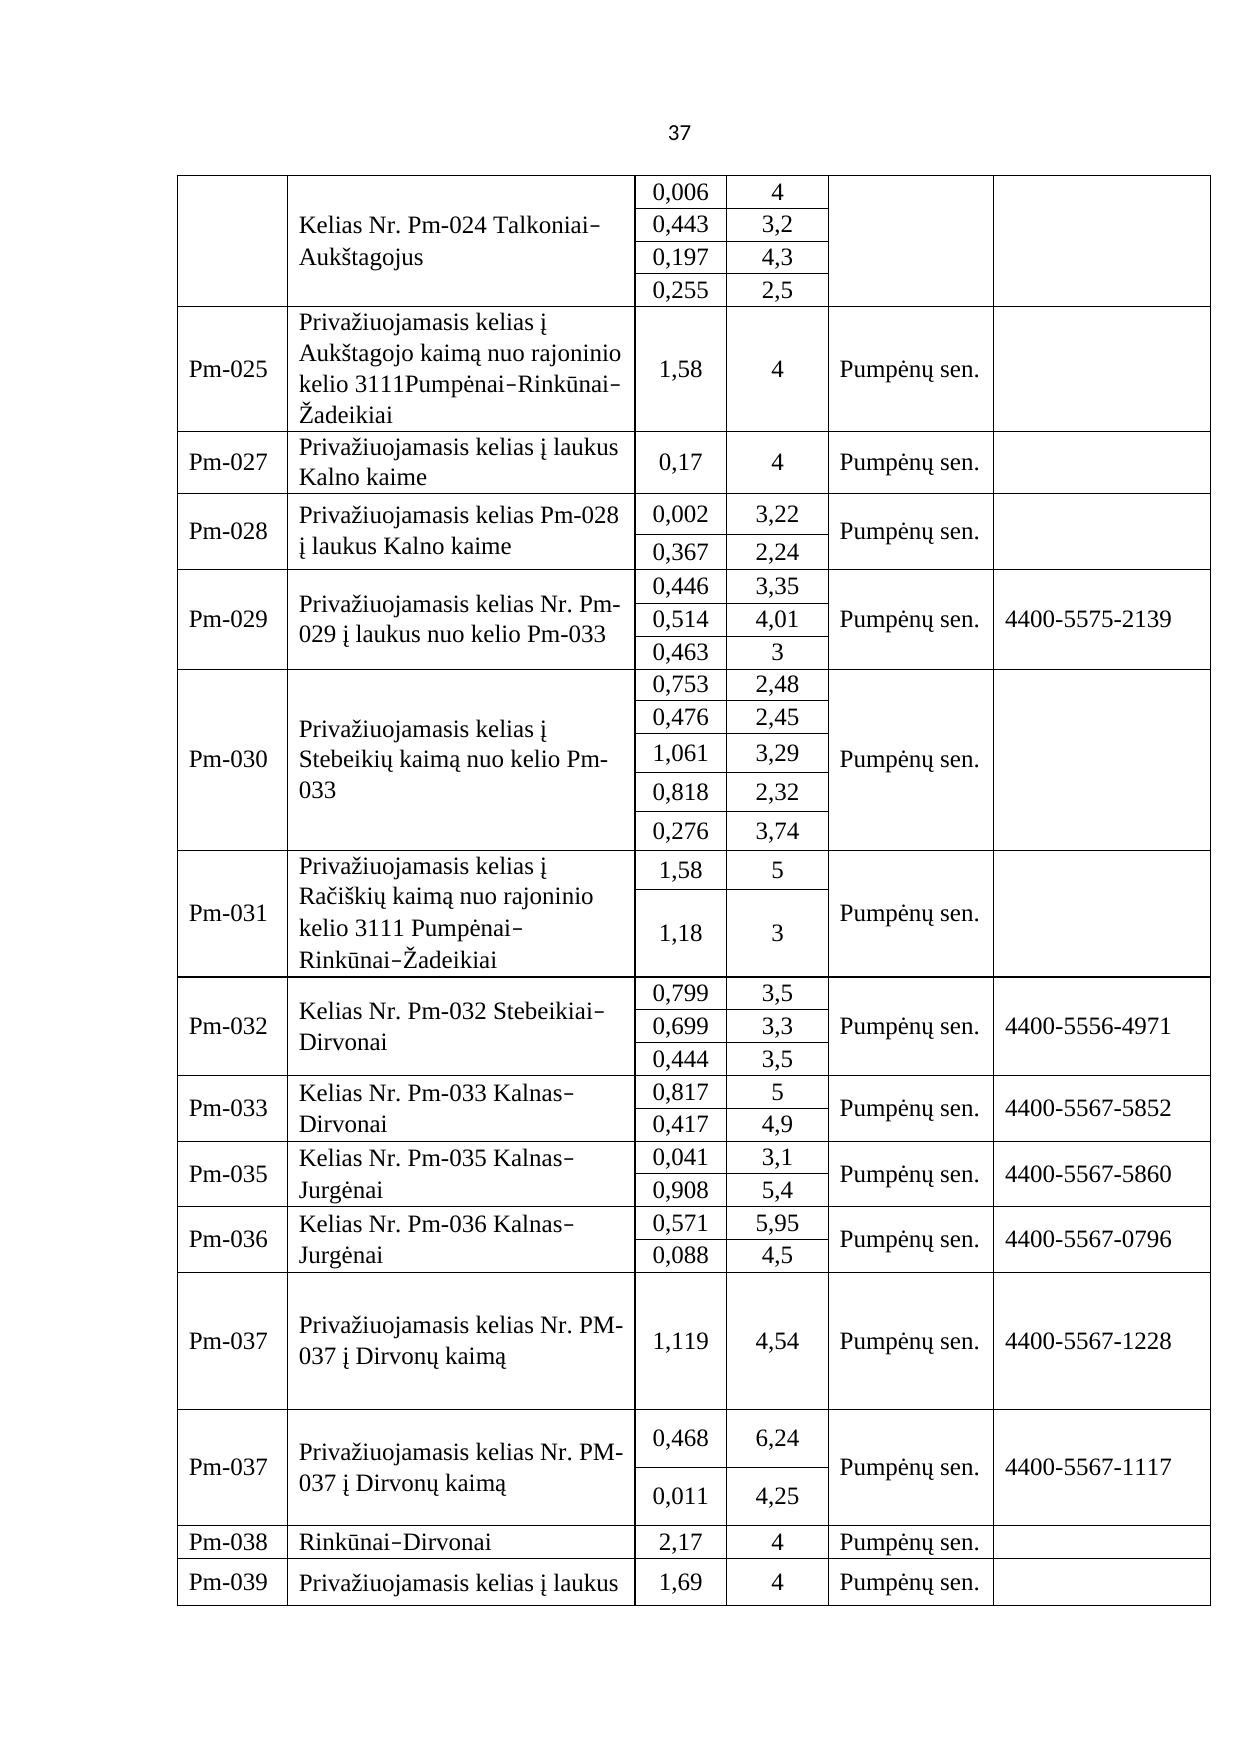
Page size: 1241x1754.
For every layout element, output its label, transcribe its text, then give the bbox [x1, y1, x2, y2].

table_cell 4 [727, 176, 828, 208]
table_cell 0,417 [636, 1109, 726, 1141]
table_cell Pumpėnų sen. [829, 1559, 993, 1605]
table_cell 2,45 [727, 701, 828, 733]
table_cell 0,041 [636, 1142, 726, 1173]
table_cell 3 [727, 637, 828, 668]
table_cell 0,817 [636, 1076, 726, 1108]
table_cell 0,908 [636, 1174, 726, 1206]
table_cell Rinkūnai–Dirvonai [288, 1526, 634, 1558]
table_cell [829, 176, 993, 306]
table_cell 3,1 [727, 1142, 828, 1173]
table_cell Privažiuojamasis kelias Nr. PM-037 į Dirvonų kaimą [288, 1410, 634, 1525]
table_cell [994, 1526, 1210, 1558]
table_cell 4400-5567-0796 [994, 1207, 1210, 1272]
table_cell 0,818 [636, 773, 726, 811]
table_cell 4,3 [727, 242, 828, 273]
table_cell Pumpėnų sen. [829, 432, 993, 493]
table_cell 4 [727, 1526, 828, 1558]
table_cell Pm-031 [178, 851, 287, 976]
table_cell [994, 851, 1210, 976]
table_cell 0,799 [636, 978, 726, 1009]
table_cell Pm-037 [178, 1273, 287, 1409]
table_cell Privažiuojamasis kelias į Račiškių kaimą nuo rajoninio kelio 3111 Pumpėnai–Rinkūnai–Žadeikiai [288, 851, 634, 976]
table_cell 4 [727, 307, 828, 431]
table_cell 2,32 [727, 773, 828, 811]
table_cell 1,061 [636, 734, 726, 772]
table_cell 1,119 [636, 1273, 726, 1409]
table_cell 1,18 [636, 890, 726, 976]
table_cell Privažiuojamasis kelias į Stebeikių kaimą nuo kelio Pm-033 [288, 670, 634, 850]
table_cell 0,011 [636, 1468, 726, 1525]
table_cell Pumpėnų sen. [829, 1142, 993, 1206]
table_cell 3,35 [727, 570, 828, 603]
table_cell 3,29 [727, 734, 828, 772]
table_cell 4400-5567-5852 [994, 1076, 1210, 1141]
table_cell 4,01 [727, 604, 828, 636]
table_cell 4400-5556-4971 [994, 978, 1210, 1075]
table_cell Privažiuojamasis kelias į laukus Kalno kaime [288, 432, 634, 493]
table_cell Pm-038 [178, 1526, 287, 1558]
table_cell 3,2 [727, 209, 828, 241]
table_cell 0,476 [636, 701, 726, 733]
table_cell Pumpėnų sen. [829, 570, 993, 668]
table_cell Pumpėnų sen. [829, 1410, 993, 1525]
table_cell Privažiuojamasis kelias į laukus [288, 1559, 634, 1605]
table_cell 0,514 [636, 604, 726, 636]
table_cell Kelias Nr. Pm-035 Kalnas–Jurgėnai [288, 1142, 634, 1206]
table_cell 0,088 [636, 1240, 726, 1272]
table_cell 0,006 [636, 176, 726, 208]
table_cell Pumpėnų sen. [829, 1207, 993, 1272]
table_cell Kelias Nr. Pm-032 Stebeikiai–Dirvonai [288, 978, 634, 1075]
table_cell 3,22 [727, 494, 828, 534]
table_cell 5 [727, 1076, 828, 1108]
table_cell 0,002 [636, 494, 726, 534]
table_cell [994, 494, 1210, 568]
table_cell 0,443 [636, 209, 726, 241]
table_cell Pm-027 [178, 432, 287, 493]
table_cell 0,699 [636, 1010, 726, 1042]
table_cell Pm-028 [178, 494, 287, 568]
table_cell 0,446 [636, 570, 726, 603]
table_cell 5,4 [727, 1174, 828, 1206]
table_cell 0,468 [636, 1410, 726, 1467]
table_cell Kelias Nr. Pm-033 Kalnas–Dirvonai [288, 1076, 634, 1141]
table_cell 0,276 [636, 812, 726, 850]
table_cell Pumpėnų sen. [829, 494, 993, 568]
table_cell Pumpėnų sen. [829, 978, 993, 1075]
table_cell 0,444 [636, 1043, 726, 1075]
table_cell 0,17 [636, 432, 726, 493]
table_cell 6,24 [727, 1410, 828, 1467]
table_cell 4400-5567-1228 [994, 1273, 1210, 1409]
table_cell 4 [727, 1559, 828, 1605]
table_cell Pm-039 [178, 1559, 287, 1605]
table_cell 4,25 [727, 1468, 828, 1525]
table_cell [994, 432, 1210, 493]
table_cell Pumpėnų sen. [829, 1076, 993, 1141]
table_cell Pm-029 [178, 570, 287, 668]
table_cell Pumpėnų sen. [829, 307, 993, 431]
table_cell 3,5 [727, 1043, 828, 1075]
table_cell 0,571 [636, 1207, 726, 1239]
table_cell Pm-037 [178, 1410, 287, 1525]
table_cell Pm-033 [178, 1076, 287, 1141]
table_cell [178, 176, 287, 306]
table_cell 2,17 [636, 1526, 726, 1558]
table_cell 2,48 [727, 670, 828, 700]
table_cell 4400-5567-5860 [994, 1142, 1210, 1206]
table_cell 3,74 [727, 812, 828, 850]
table_cell Privažiuojamasis kelias Nr. PM-037 į Dirvonų kaimą [288, 1273, 634, 1409]
table_cell Pumpėnų sen. [829, 670, 993, 850]
table_cell Pumpėnų sen. [829, 1273, 993, 1409]
table_cell 2,24 [727, 535, 828, 568]
table_cell Pm-025 [178, 307, 287, 431]
table_cell 4 [727, 432, 828, 493]
table_cell [994, 1559, 1210, 1605]
table_cell [994, 670, 1210, 850]
table_cell 1,58 [636, 851, 726, 889]
table_cell Privažiuojamasis kelias į Aukštagojo kaimą nuo rajoninio kelio 3111Pumpėnai–Rinkūnai–Žadeikiai [288, 307, 634, 431]
table_cell Pm-035 [178, 1142, 287, 1206]
table_cell 3 [727, 890, 828, 976]
table_cell 4,54 [727, 1273, 828, 1409]
table_cell 1,58 [636, 307, 726, 431]
table_cell Pm-030 [178, 670, 287, 850]
table_cell [994, 176, 1210, 306]
table_cell 0,255 [636, 274, 726, 306]
table_cell 0,197 [636, 242, 726, 273]
table_cell Pumpėnų sen. [829, 851, 993, 976]
table_cell 3,5 [727, 978, 828, 1009]
table_cell Privažiuojamasis kelias Pm-028 į laukus Kalno kaime [288, 494, 634, 568]
table_cell Pm-032 [178, 978, 287, 1075]
table_cell 5,95 [727, 1207, 828, 1239]
table_cell 2,5 [727, 274, 828, 306]
table_cell Pumpėnų sen. [829, 1526, 993, 1558]
table_cell 4,5 [727, 1240, 828, 1272]
table_cell 3,3 [727, 1010, 828, 1042]
table_cell 4400-5575-2139 [994, 570, 1210, 668]
table_cell 0,463 [636, 637, 726, 668]
table_cell [994, 307, 1210, 431]
table_cell Privažiuojamasis kelias Nr. Pm-029 į laukus nuo kelio Pm-033 [288, 570, 634, 668]
table_cell 4400-5567-1117 [994, 1410, 1210, 1525]
table_cell Kelias Nr. Pm-036 Kalnas–Jurgėnai [288, 1207, 634, 1272]
table_cell Kelias Nr. Pm-024 Talkoniai–Aukštagojus [288, 176, 634, 306]
table_cell 1,69 [636, 1559, 726, 1605]
table_cell Pm-036 [178, 1207, 287, 1272]
table_cell 0,753 [636, 670, 726, 700]
table_cell 5 [727, 851, 828, 889]
table_cell 0,367 [636, 535, 726, 568]
table_cell 4,9 [727, 1109, 828, 1141]
